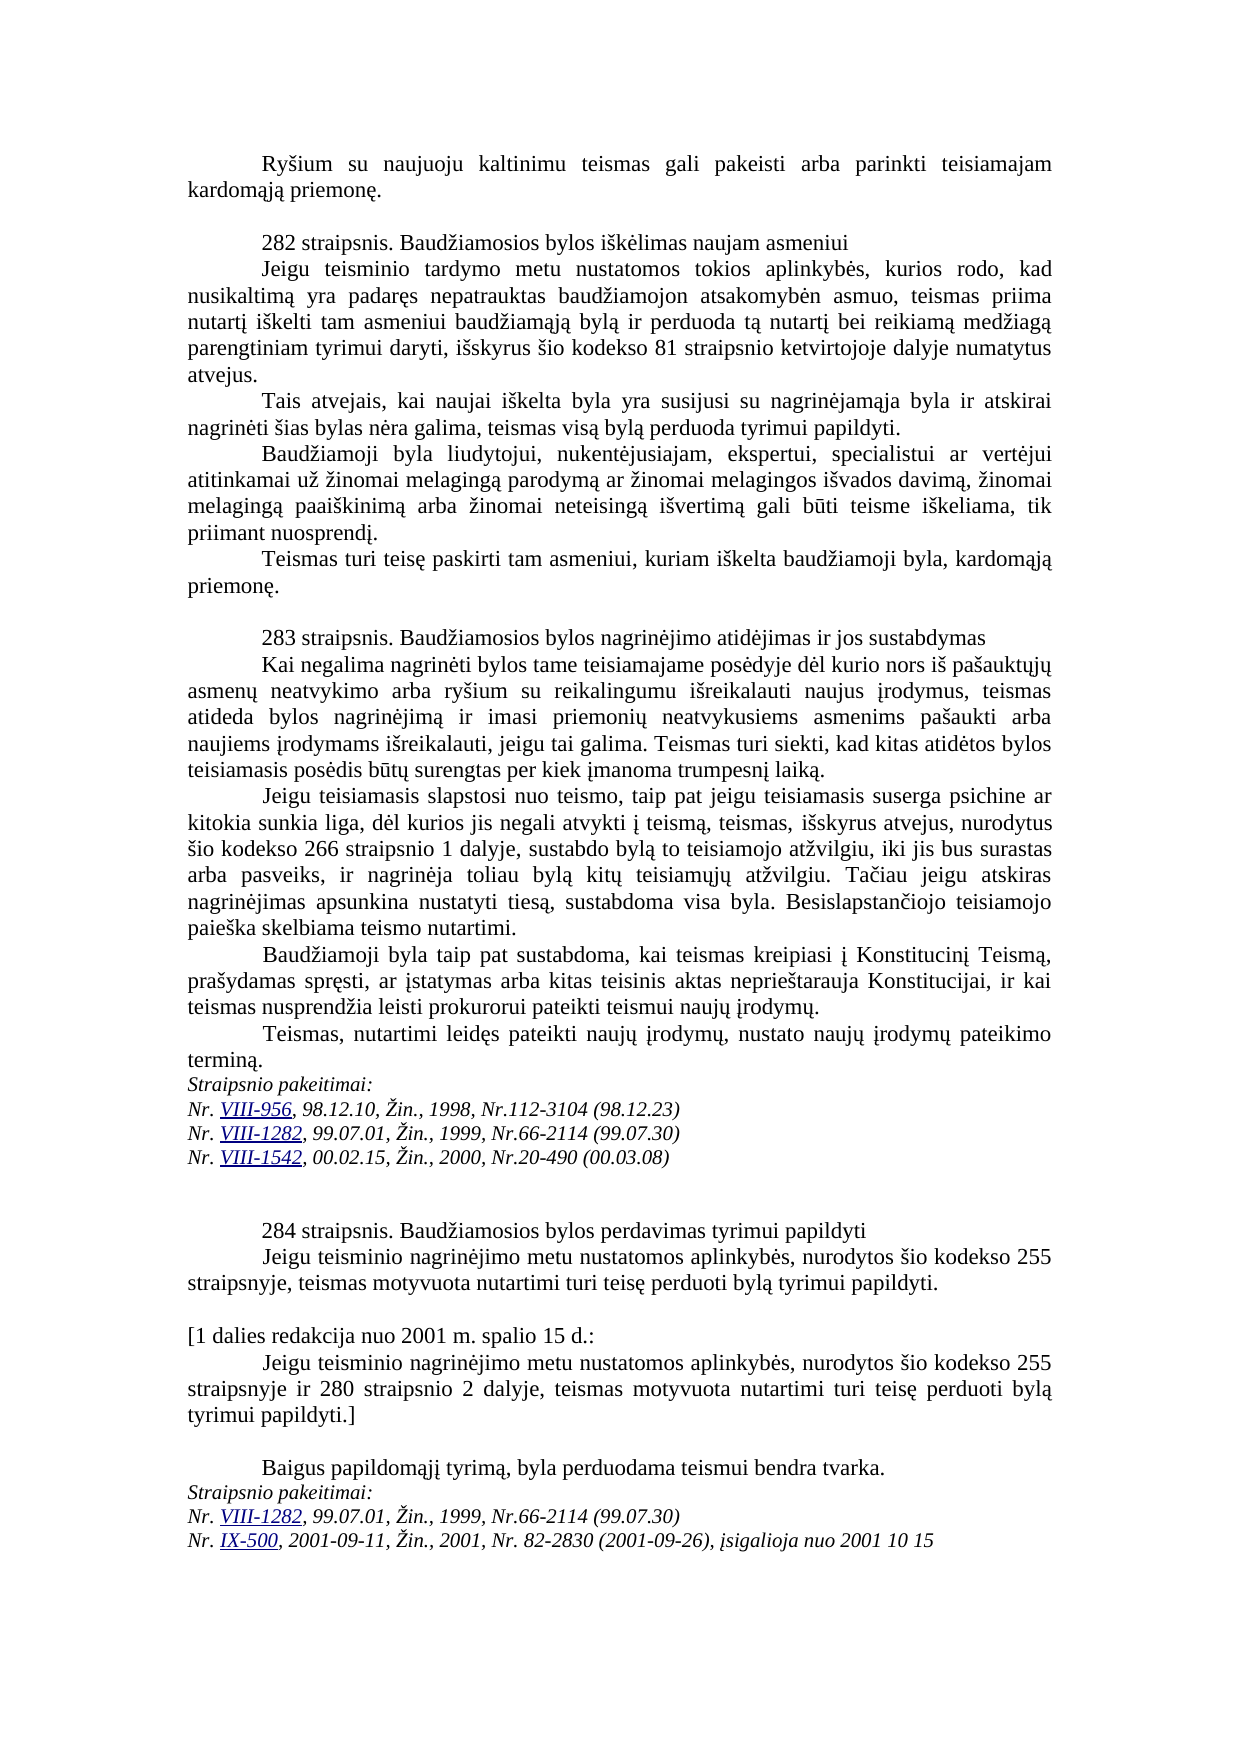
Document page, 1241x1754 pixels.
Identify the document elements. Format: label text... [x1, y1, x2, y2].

text Jeigu teisminio nagrinėjimo metu nustatomos aplinkybės, nurodytos šio kodekso 255 straipsnyje, teismas motyvuota nutartimi turi teisę perduoti bylą tyrimui papildyti. [187, 1243, 1053, 1296]
text Baudžiamoji byla taip pat sustabdoma, kai teismas kreipiasi į Konstitucinį Teismą, prašydamas spręsti, ar įstatymas arba kitas teisinis aktas neprieštarauja Konstitucijai, ir kai teismas nusprendžia leisti prokurorui pateikti teismui naujų įrodymų. [187, 941, 1053, 1020]
text 284 straipsnis. Baudžiamosios bylos perdavimas tyrimui papildyti [187, 1217, 1053, 1243]
text Jeigu teisminio tardymo metu nustatomos tokios aplinkybės, kurios rodo, kad nusikaltimą yra padaręs nepatrauktas baudžiamojon atsakomybėn asmuo, teismas priima nutartį iškelti tam asmeniui baudžiamąją bylą ir perduoda tą nutartį bei reikiamą medžiagą parengtiniam tyrimui daryti, išskyrus šio kodekso 81 straipsnio ketvirtojoje dalyje numatytus atvejus. [187, 255, 1053, 387]
text Nr. VIII-1282, 99.07.01, Žin., 1999, Nr.66-2114 (99.07.30) [187, 1121, 1053, 1144]
text Jeigu teisiamasis slapstosi nuo teismo, taip pat jeigu teisiamasis suserga psichine ar kitokia sunkia liga, dėl kurios jis negali atvykti į teismą, teismas, išskyrus atvejus, nurodytus šio kodekso 266 straipsnio 1 dalyje, sustabdo bylą to teisiamojo atžvilgiu, iki jis bus surastas arba pasveiks, ir nagrinėja toliau bylą kitų teisiamųjų atžvilgiu. Tačiau jeigu atskiras nagrinėjimas apsunkina nustatyti tiesą, sustabdoma visa byla. Besislapstančiojo teisiamojo paieška skelbiama teismo nutartimi. [187, 782, 1053, 941]
text Ryšium su naujuoju kaltinimu teismas gali pakeisti arba parinkti teisiamajam kardomąją priemonę. [187, 150, 1053, 203]
text Kai negalima nagrinėti bylos tame teisiamajame posėdyje dėl kurio nors iš pašauktųjų asmenų neatvykimo arba ryšium su reikalingumu išreikalauti naujus įrodymus, teismas atideda bylos nagrinėjimą ir imasi priemonių neatvykusiems asmenims pašaukti arba naujiems įrodymams išreikalauti, jeigu tai galima. Teismas turi siekti, kad kitas atidėtos bylos teisiamasis posėdis būtų surengtas per kiek įmanoma trumpesnį laiką. [187, 651, 1053, 782]
text Nr. VIII-956, 98.12.10, Žin., 1998, Nr.112-3104 (98.12.23) [187, 1096, 1053, 1121]
text Baudžiamoji byla liudytojui, nukentėjusiajam, ekspertui, specialistui ar vertėjui atitinkamai už žinomai melagingą parodymą ar žinomai melagingos išvados davimą, žinomai melagingą paaiškinimą arba žinomai neteisingą išvertimą gali būti teisme iškeliama, tik priimant nuosprendį. [187, 440, 1053, 545]
text Nr. IX-500, 2001-09-11, Žin., 2001, Nr. 82-2830 (2001-09-26), įsigalioja nuo 2001 10 15 [187, 1528, 1053, 1552]
text Straipsnio pakeitimai: [187, 1072, 1053, 1096]
text Jeigu teisminio nagrinėjimo metu nustatomos aplinkybės, nurodytos šio kodekso 255 straipsnyje ir 280 straipsnio 2 dalyje, teismas motyvuota nutartimi turi teisę perduoti bylą tyrimui papildyti.] [187, 1348, 1053, 1428]
text [1 dalies redakcija nuo 2001 m. spalio 15 d.: [187, 1322, 1053, 1348]
text Nr. VIII-1542, 00.02.15, Žin., 2000, Nr.20-490 (00.03.08) [187, 1144, 1053, 1169]
text Teismas turi teisę paskirti tam asmeniui, kuriam iškelta baudžiamoji byla, kardomąją priemonę. [187, 545, 1053, 598]
text Teismas, nutartimi leidęs pateikti naujų įrodymų, nustato naujų įrodymų pateikimo terminą. [187, 1020, 1053, 1072]
text Nr. VIII-1282, 99.07.01, Žin., 1999, Nr.66-2114 (99.07.30) [187, 1504, 1053, 1528]
text Baigus papildomąjį tyrimą, byla perduodama teismui bendra tvarka. [187, 1454, 1053, 1480]
text 283 straipsnis. Baudžiamosios bylos nagrinėjimo atidėjimas ir jos sustabdymas [187, 624, 1053, 651]
text Tais atvejais, kai naujai iškelta byla yra susijusi su nagrinėjamąja byla ir atskirai nagrinėti šias bylas nėra galima, teismas visą bylą perduoda tyrimui papildyti. [187, 387, 1053, 440]
text 282 straipsnis. Baudžiamosios bylos iškėlimas naujam asmeniui [187, 229, 1053, 255]
text Straipsnio pakeitimai: [187, 1480, 1053, 1504]
